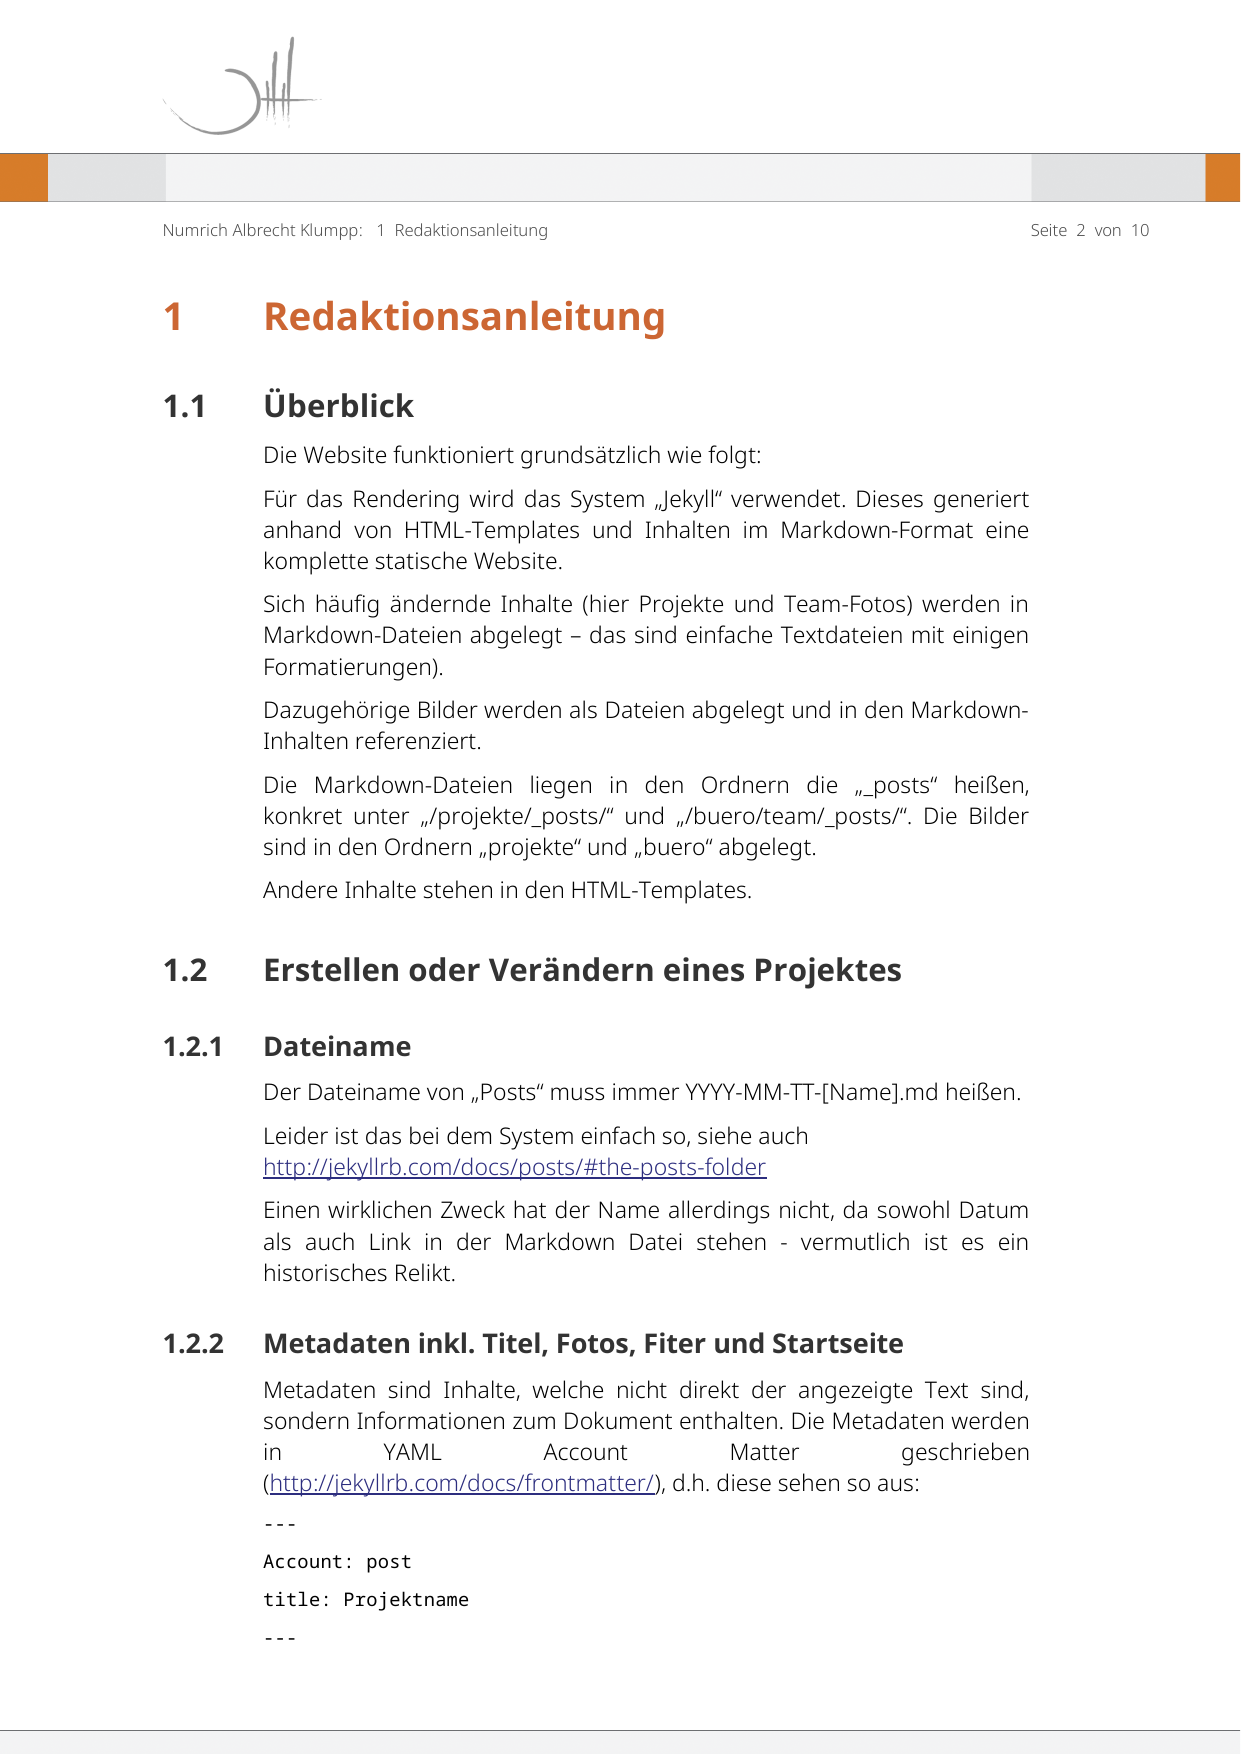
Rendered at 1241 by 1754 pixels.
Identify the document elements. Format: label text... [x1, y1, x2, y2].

text Metadaten sind Inhalte, welche nicht direkt der angezeigte Text sind, sondern Informationen zum Dokument enthalten. Die Metadaten werden in YAML Account Matter geschrieben (http://jekyllrb.com/docs/frontmatter/), d.h. diese sehen so aus: [263, 1374, 1031, 1498]
text Die Markdown-Dateien liegen in den Ordnern die „_posts“ heißen, konkret unter „/projekte/_posts/“ und „/buero/team/_posts/“. Die Bilder sind in den Ordnern „projekte“ und „buero“ abgelegt. [263, 769, 1031, 862]
subtitle Metadaten inkl. Titel, Fotos, Fiter und Startseite [162, 1324, 1031, 1361]
text Der Dateiname von „Posts“ muss immer YYYY-MM-TT-[Name].md heißen. [263, 1076, 1031, 1107]
subtitle Redaktionsanleitung [162, 289, 1031, 342]
text Leider ist das bei dem System einfach so, siehe auch http://jekyllrb.com/docs/posts/#the-posts-folder [263, 1120, 1031, 1182]
text Account: post [263, 1548, 1031, 1574]
text Einen wirklichen Zweck hat der Name allerdings nicht, da sowohl Datum als auch Link in der Markdown Datei stehen - vermutlich ist es ein historisches Relikt. [263, 1194, 1031, 1288]
picture [162, 35, 322, 136]
text Dazugehörige Bilder werden als Dateien abgelegt und in den Markdown-Inhalten referenziert. [263, 694, 1031, 756]
text Die Website funktioniert grundsätzlich wie folgt: [263, 439, 1031, 470]
text Für das Rendering wird das System „Jekyll“ verwendet. Dieses generiert anhand von HTML-Templates und Inhalten im Markdown-Format eine komplette statische Website. [263, 483, 1031, 576]
subtitle Dateiname [162, 1027, 1031, 1064]
text --- [263, 1510, 1031, 1536]
subtitle Überblick [162, 384, 1031, 427]
text Sich häufig ändernde Inhalte (hier Projekte und Team-Fotos) werden in Markdown-Dateien abgelegt – das sind einfache Textdateien mit einigen Formatierungen). [263, 588, 1031, 682]
picture [0, 153, 1241, 202]
text --- [263, 1624, 1031, 1650]
picture [0, 1730, 1241, 1754]
subtitle Erstellen oder Verändern eines Projektes [162, 948, 1031, 990]
text title: Projektname [263, 1586, 1031, 1612]
text Andere Inhalte stehen in den HTML-Templates. [263, 874, 1031, 905]
